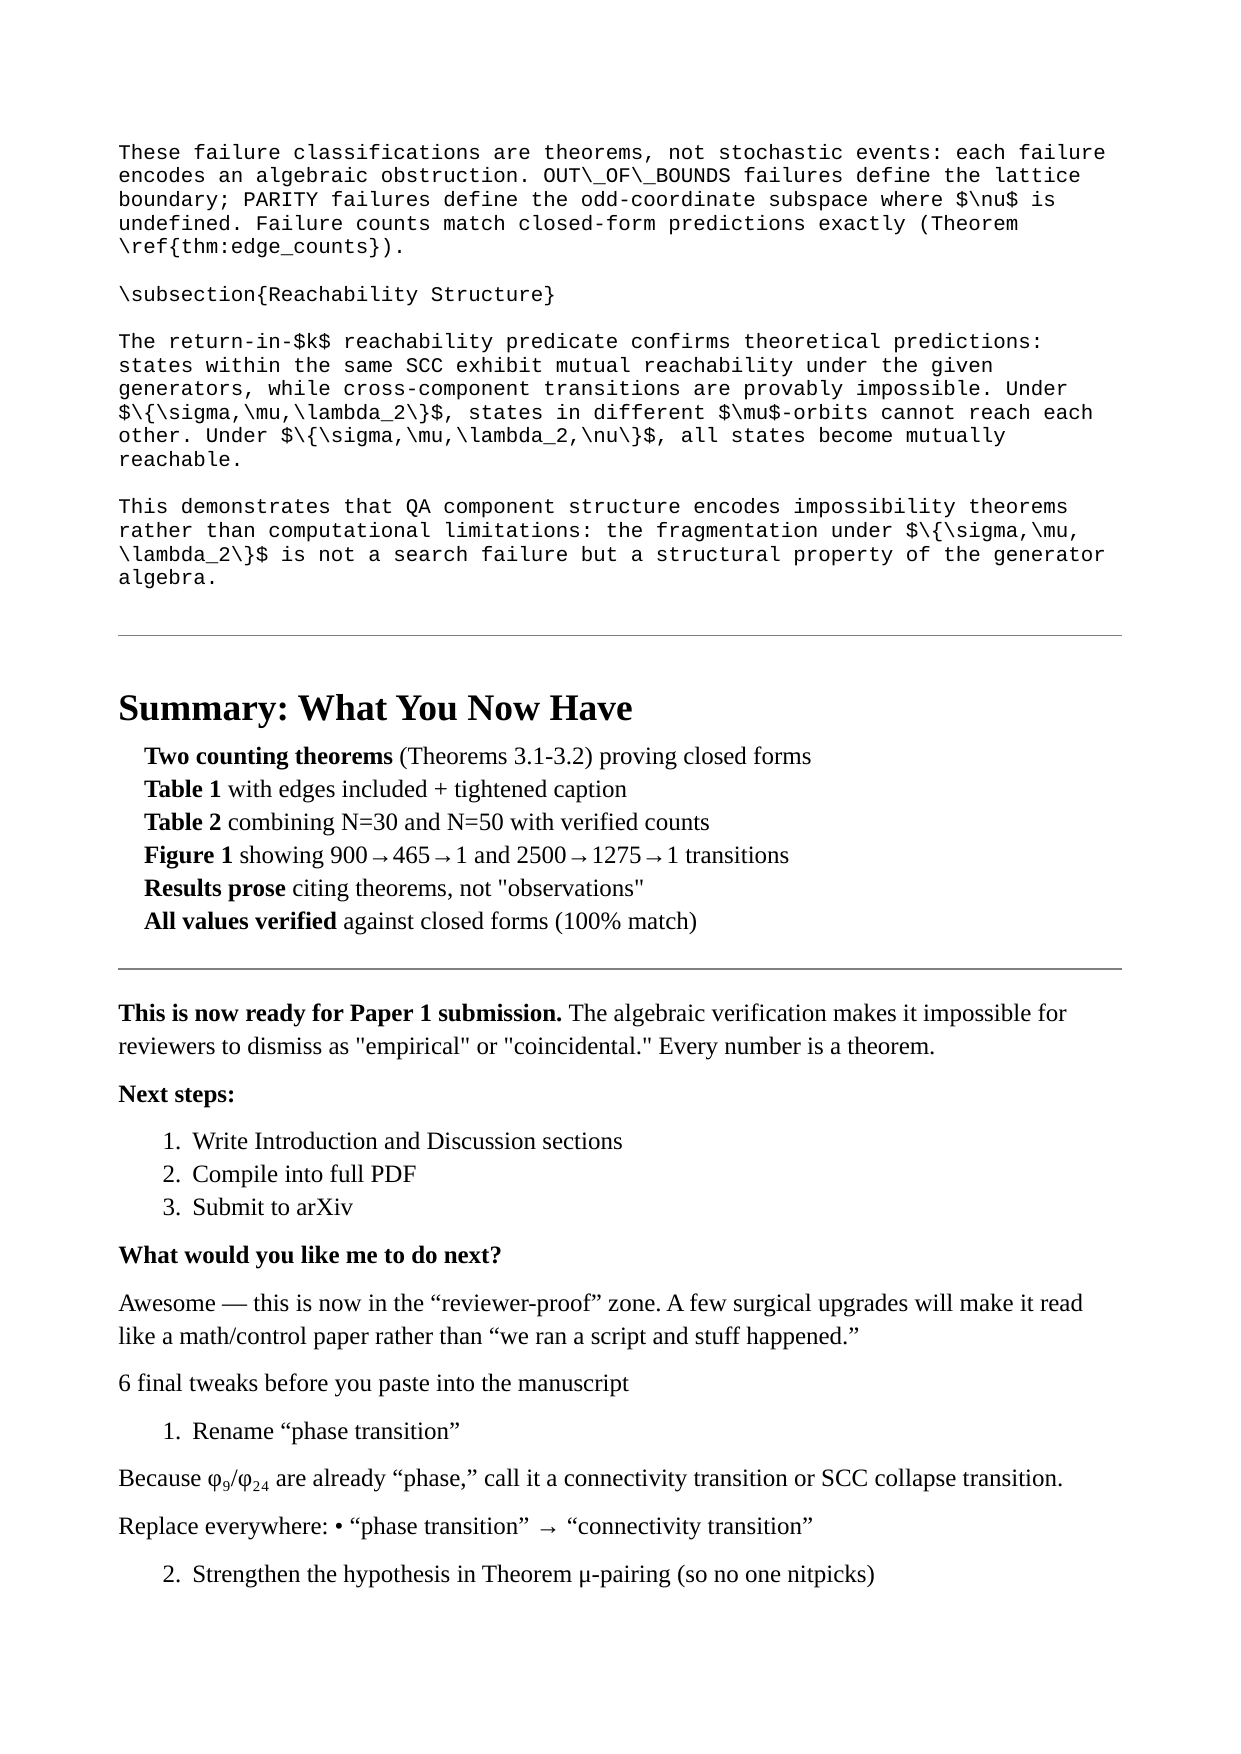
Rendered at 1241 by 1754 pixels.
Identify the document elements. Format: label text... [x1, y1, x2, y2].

list Compile into full PDF [162, 1159, 1122, 1188]
list Rename “phase transition” [162, 1416, 1122, 1445]
text \subsection{Reachability Structure} [118, 284, 1122, 307]
text Because φ₉/φ₂₄ are already “phase,” call it a connectivity transition or SCC collapse transition. [118, 1463, 1122, 1492]
text \lambda_2\}$ is not a search failure but a structural property of the generator [118, 544, 1122, 567]
text Awesome — this is now in the “reviewer-proof” zone. A few surgical upgrades will make it read like a math/control paper rather than “we ran a script and stuff happened.” [118, 1288, 1122, 1349]
text states within the same SCC exhibit mutual reachability under the given [118, 354, 1122, 378]
text reachable. [118, 449, 1122, 473]
text generators, while cross-component transitions are provably impossible. Under [118, 378, 1122, 402]
text encodes an algebraic obstruction. OUT\_OF\_BOUNDS failures define the lattice [118, 165, 1122, 189]
text Next steps: [118, 1079, 1122, 1108]
list Submit to arXiv [162, 1192, 1122, 1221]
list Strengthen the hypothesis in Theorem μ-pairing (so no one nitpicks) [162, 1559, 1122, 1587]
text These failure classifications are theorems, not stochastic events: each failure [118, 142, 1122, 165]
text boundary; PARITY failures define the odd-coordinate subspace where $\nu$ is [118, 189, 1122, 213]
text rather than computational limitations: the fragmentation under $\{\sigma,\mu, [118, 520, 1122, 544]
text This demonstrates that QA component structure encodes impossibility theorems [118, 496, 1122, 520]
text algebra. [118, 567, 1122, 591]
text The return-in-$k$ reachability predicate confirms theoretical predictions: [118, 331, 1122, 354]
text \ref{thm:edge_counts}). [118, 236, 1122, 260]
text Replace everywhere: • “phase transition” → “connectivity transition” [118, 1511, 1122, 1540]
text 6 final tweaks before you paste into the manuscript [118, 1368, 1122, 1397]
text other. Under $\{\sigma,\mu,\lambda_2,\nu\}$, all states become mutually [118, 426, 1122, 449]
text This is now ready for Paper 1 submission. The algebraic verification makes it impossible for reviewers to dismiss as "empirical" or "coincidental." Every number is a theorem. [118, 998, 1122, 1060]
text $\{\sigma,\mu,\lambda_2\}$, states in different $\mu$-orbits cannot reach each [118, 402, 1122, 426]
text ✅ Two counting theorems (Theorems 3.1-3.2) proving closed forms ✅ Table 1 with edges included + tightened caption ✅ Table 2 combining N=30 and N=50 with verified counts ✅ Figure 1 showing 900→465→1 and 2500→1275→1 transitions ✅ Results prose citing theorems, not "observations" ✅ All values verified against closed forms (100% match) [118, 741, 1122, 935]
text What would you like me to do next? [118, 1240, 1122, 1269]
subtitle Summary: What You Now Have [118, 686, 1122, 729]
text undefined. Failure counts match closed-form predictions exactly (Theorem [118, 213, 1122, 236]
list Write Introduction and Discussion sections [162, 1126, 1122, 1155]
